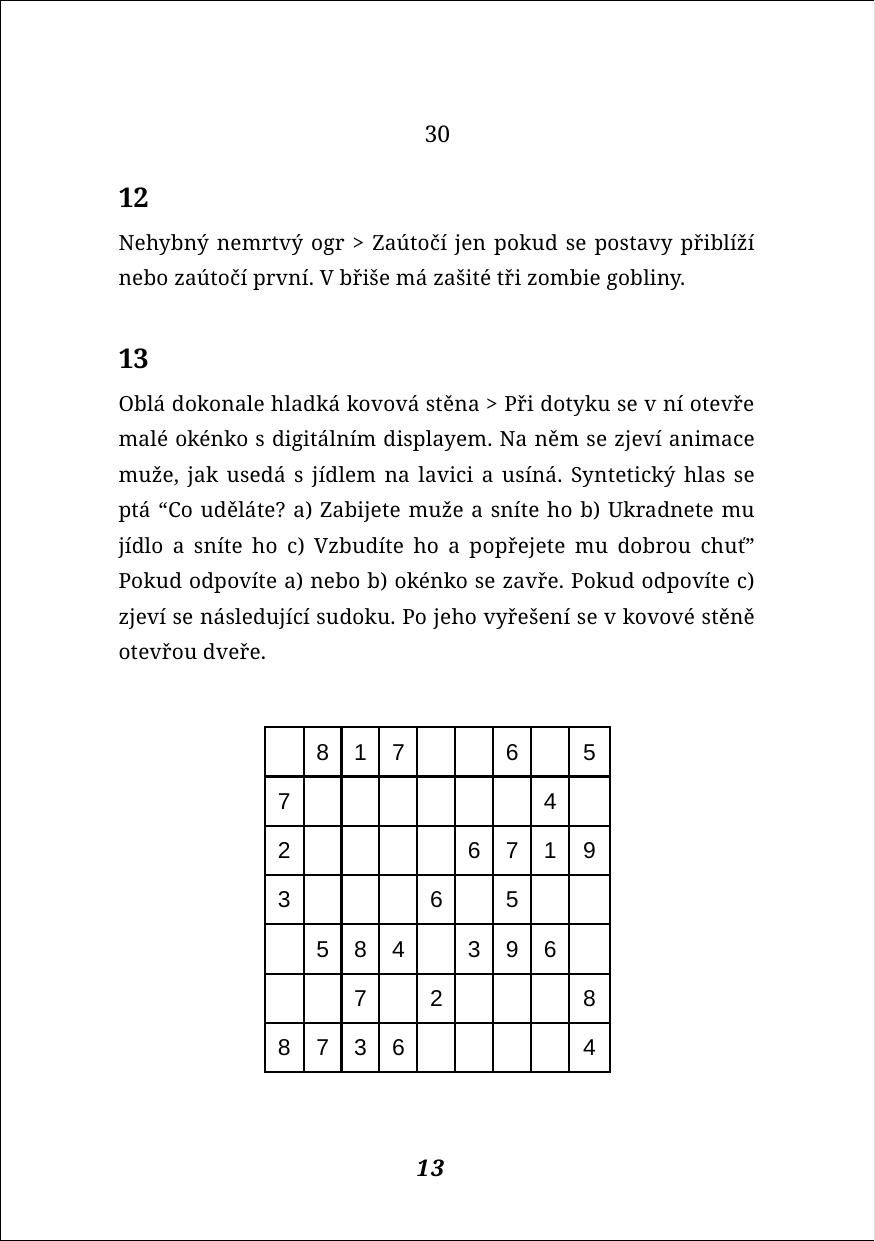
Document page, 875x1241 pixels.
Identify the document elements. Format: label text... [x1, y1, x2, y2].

table_header [456, 728, 492, 775]
table_header 1 [343, 728, 378, 775]
table_cell [456, 778, 492, 824]
table_cell 8 [570, 975, 609, 1022]
table_cell 3 [343, 1024, 378, 1071]
table_cell [456, 876, 492, 923]
table_cell 2 [266, 827, 303, 874]
table_cell 7 [266, 778, 303, 824]
table_cell [418, 827, 454, 874]
table_cell 9 [494, 925, 530, 972]
table_cell [418, 1024, 454, 1071]
table_cell [266, 975, 303, 1022]
subtitle 13 [118, 340, 756, 377]
table_cell 6 [532, 925, 568, 972]
table_cell [570, 876, 609, 923]
table_header [418, 728, 454, 775]
table_header 6 [494, 728, 530, 775]
table_cell 7 [494, 827, 530, 874]
table_cell 1 [532, 827, 568, 874]
table_cell 7 [305, 1024, 340, 1071]
table_cell 8 [266, 1024, 303, 1071]
table_cell [380, 778, 416, 824]
table_cell [570, 778, 609, 824]
table_cell [494, 1024, 530, 1071]
table_cell [305, 778, 340, 824]
table_cell 4 [570, 1024, 609, 1071]
table_cell 5 [305, 925, 340, 972]
table_cell [494, 778, 530, 824]
table_cell 4 [380, 925, 416, 972]
table_cell [305, 975, 340, 1022]
table_cell 3 [456, 925, 492, 972]
table_cell 6 [380, 1024, 416, 1071]
table_cell 6 [456, 827, 492, 874]
table_cell [456, 975, 492, 1022]
table_cell [456, 1024, 492, 1071]
table_cell [305, 827, 340, 874]
table_header 8 [305, 728, 340, 775]
table_cell 7 [343, 975, 378, 1022]
table_header 7 [380, 728, 416, 775]
table_header [266, 728, 303, 775]
table_cell [380, 827, 416, 874]
text Nehybný nemrtvý ogr > Zaútočí jen pokud se postavy přiblíží nebo zaútočí první. V břiše má zašité tři zombie gobliny. [118, 228, 756, 292]
table_cell 4 [532, 778, 568, 824]
table_cell [418, 925, 454, 972]
table_cell [532, 1024, 568, 1071]
table_cell [305, 876, 340, 923]
table_cell 9 [570, 827, 609, 874]
table_cell 3 [266, 876, 303, 923]
table_cell [343, 876, 378, 923]
table_cell [380, 975, 416, 1022]
table_cell [494, 975, 530, 1022]
table_cell [570, 925, 609, 972]
table_cell 8 [343, 925, 378, 972]
table_cell [532, 975, 568, 1022]
table_cell [343, 827, 378, 874]
table_cell [266, 925, 303, 972]
table_header 5 [570, 728, 609, 775]
table_cell [418, 778, 454, 824]
table_header [532, 728, 568, 775]
table_cell 2 [418, 975, 454, 1022]
table_cell 6 [418, 876, 454, 923]
table_cell [532, 876, 568, 923]
table_cell [380, 876, 416, 923]
subtitle 12 [118, 179, 756, 216]
text Oblá dokonale hladká kovová stěna > Při dotyku se v ní otevře malé okénko s digitálním displayem. Na něm se zjeví animace muže, jak usedá s jídlem na lavici a usíná. Syntetický hlas se ptá “Co uděláte? a) Zabijete muže a sníte ho b) Ukradnete mu jídlo a sníte ho c) Vzbudíte ho a popřejete mu dobrou chuť” Pokud odpovíte a) nebo b) okénko se zavře. Pokud odpovíte c) zjeví se následující sudoku. Po jeho vyřešení se v kovové stěně otevřou dveře. [118, 389, 756, 666]
table_cell [343, 778, 378, 824]
table_cell 5 [494, 876, 530, 923]
